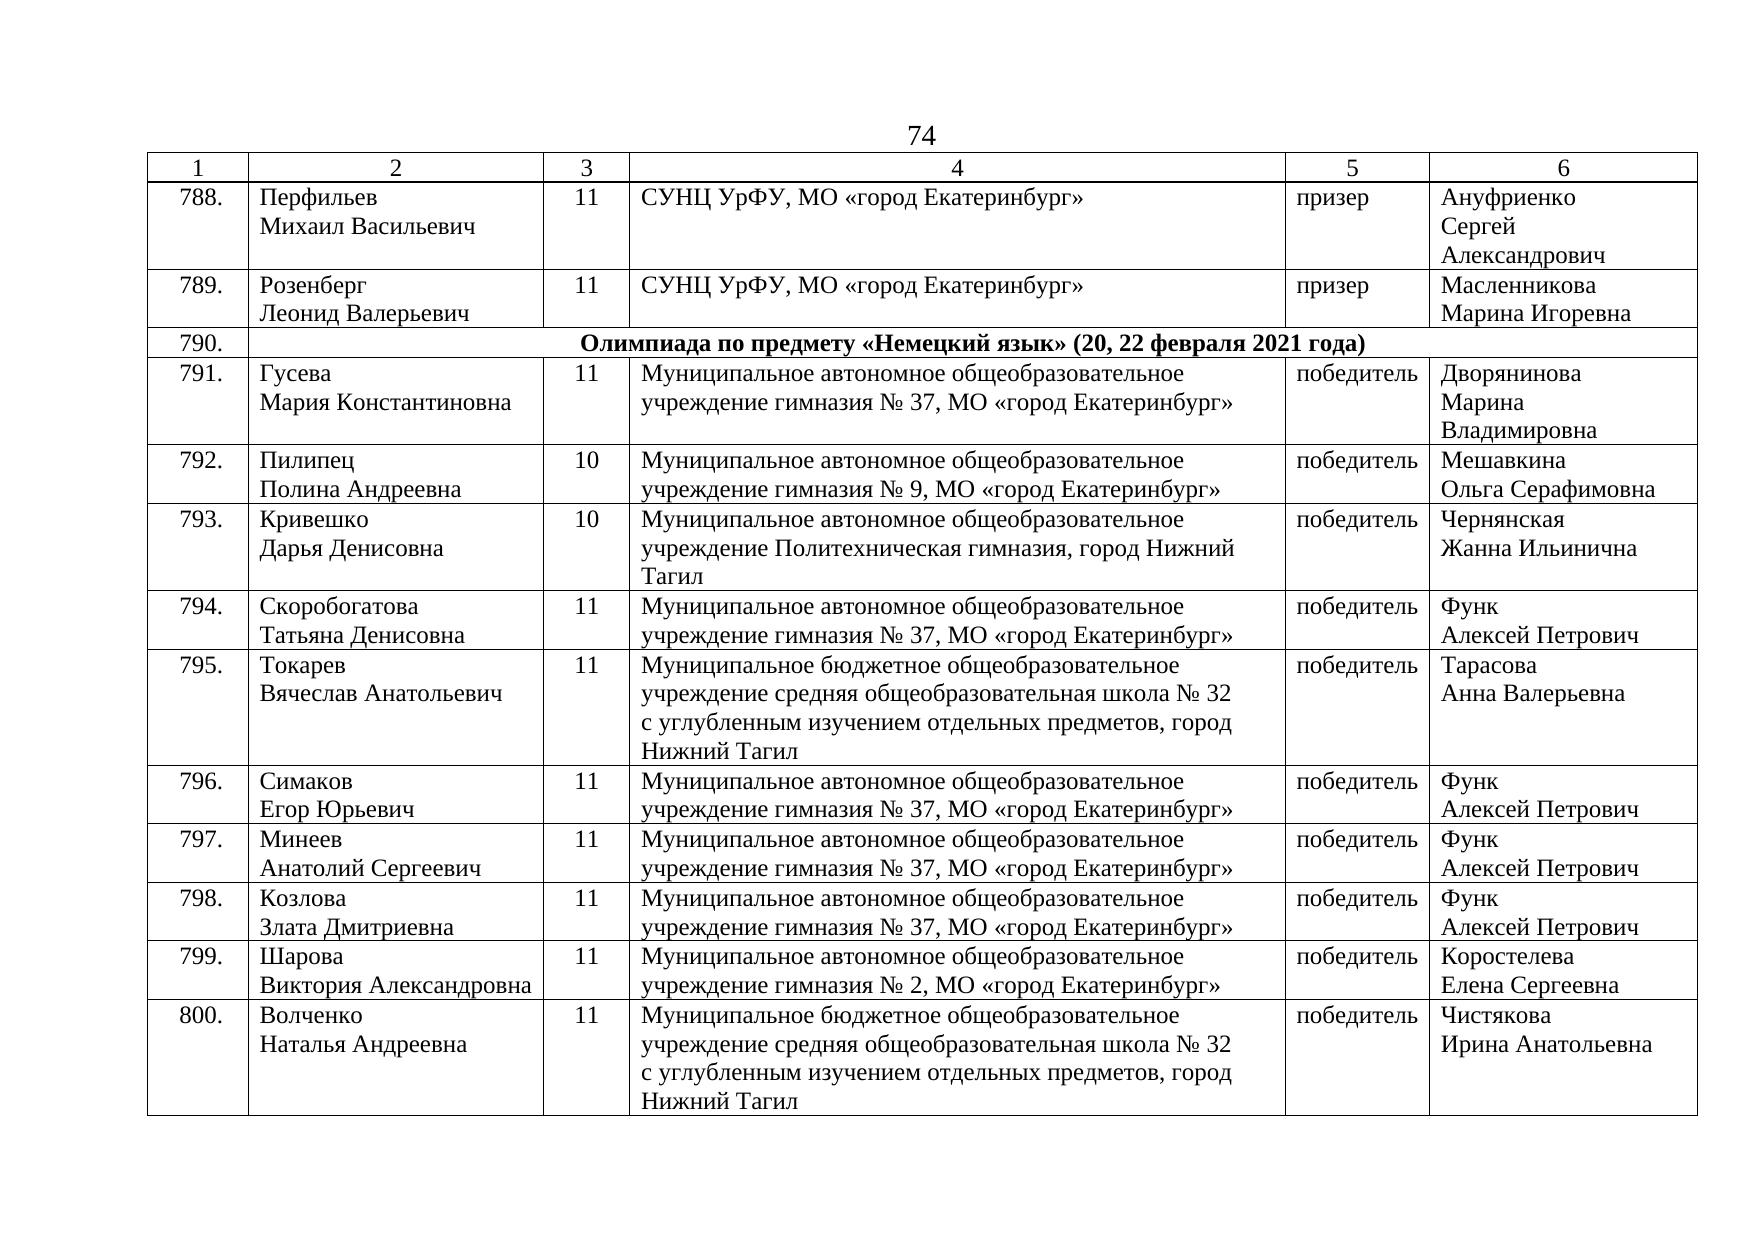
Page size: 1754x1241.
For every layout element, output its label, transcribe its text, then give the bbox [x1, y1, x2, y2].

table_cell [148, 183, 248, 269]
table_cell Токарев Вячеслав Анатольевич [249, 650, 543, 765]
table_cell победитель [1286, 766, 1429, 823]
table_cell [148, 445, 248, 503]
table_cell Функ Алексей Петрович [1430, 883, 1697, 940]
table_cell Муниципальное автономное общеобразовательное учреждение гимназия № 37, МО «город Екатеринбург» [630, 824, 1285, 882]
table_cell 11 [544, 591, 629, 649]
table_header 2 [249, 153, 543, 181]
table_cell СУНЦ УрФУ, МО «город Екатеринбург» [630, 270, 1285, 327]
table_cell Муниципальное автономное общеобразовательное учреждение гимназия № 37, МО «город Екатеринбург» [630, 766, 1285, 823]
table_cell Олимпиада по предмету «Немецкий язык» (20, 22 февраля 2021 года) [249, 328, 1697, 357]
table_cell [148, 766, 248, 823]
table_cell [148, 328, 248, 357]
table_cell Мешавкина Ольга Серафимовна [1430, 445, 1697, 503]
table_header 1 [148, 153, 248, 181]
table_cell Ануфриенко Сергей Александрович [1430, 183, 1697, 269]
table_cell Муниципальное автономное общеобразовательное учреждение гимназия № 37, МО «город Екатеринбург» [630, 591, 1285, 649]
table_cell 11 [544, 183, 629, 269]
table_cell Масленникова Марина Игоревна [1430, 270, 1697, 327]
table_header 3 [544, 153, 629, 181]
table_cell победитель [1286, 591, 1429, 649]
table_cell 10 [544, 504, 629, 590]
table_cell 11 [544, 1000, 629, 1115]
table_cell [148, 824, 248, 882]
table_cell 10 [544, 445, 629, 503]
table_cell Гусева Мария Константиновна [249, 358, 543, 444]
table_cell победитель [1286, 824, 1429, 882]
table_cell Минеев Анатолий Сергеевич [249, 824, 543, 882]
table_cell 11 [544, 941, 629, 999]
table_cell 11 [544, 358, 629, 444]
table_cell Муниципальное автономное общеобразовательное учреждение гимназия № 9, МО «город Екатеринбург» [630, 445, 1285, 503]
table_cell [148, 591, 248, 649]
table_cell Муниципальное автономное общеобразовательное учреждение гимназия № 2, МО «город Екатеринбург» [630, 941, 1285, 999]
table_cell 11 [544, 766, 629, 823]
table_cell СУНЦ УрФУ, МО «город Екатеринбург» [630, 183, 1285, 269]
table_cell победитель [1286, 1000, 1429, 1115]
table_cell Муниципальное бюджетное общеобразовательное учреждение средняя общеобразовательная школа № 32 с углубленным изучением отдельных предметов, город Нижний Тагил [630, 650, 1285, 765]
table_cell Функ Алексей Петрович [1430, 591, 1697, 649]
table_cell Розенберг Леонид Валерьевич [249, 270, 543, 327]
table_cell Скоробогатова Татьяна Денисовна [249, 591, 543, 649]
table_cell Коростелева Елена Сергеевна [1430, 941, 1697, 999]
table_cell Муниципальное бюджетное общеобразовательное учреждение средняя общеобразовательная школа № 32 с углубленным изучением отдельных предметов, город Нижний Тагил [630, 1000, 1285, 1115]
table_cell [148, 1000, 248, 1115]
table_cell Козлова Злата Дмитриевна [249, 883, 543, 940]
table_cell Чистякова Ирина Анатольевна [1430, 1000, 1697, 1115]
table_cell 11 [544, 824, 629, 882]
table_cell призер [1286, 183, 1429, 269]
table_cell [148, 941, 248, 999]
table_cell Муниципальное автономное общеобразовательное учреждение гимназия № 37, МО «город Екатеринбург» [630, 358, 1285, 444]
table_cell [148, 883, 248, 940]
table_cell призер [1286, 270, 1429, 327]
table_cell [148, 650, 248, 765]
table_cell [148, 504, 248, 590]
table_cell Кривешко Дарья Денисовна [249, 504, 543, 590]
table_header 4 [630, 153, 1285, 181]
table_cell [148, 358, 248, 444]
table_cell Муниципальное автономное общеобразовательное учреждение Политехническая гимназия, город Нижний Тагил [630, 504, 1285, 590]
table_cell победитель [1286, 445, 1429, 503]
table_cell Пилипец Полина Андреевна [249, 445, 543, 503]
table_cell 11 [544, 650, 629, 765]
table_cell Муниципальное автономное общеобразовательное учреждение гимназия № 37, МО «город Екатеринбург» [630, 883, 1285, 940]
table_cell Тарасова Анна Валерьевна [1430, 650, 1697, 765]
table_cell Шарова Виктория Александровна [249, 941, 543, 999]
table_header 5 [1286, 153, 1429, 181]
table_cell Дворянинова Марина Владимировна [1430, 358, 1697, 444]
table_cell Функ Алексей Петрович [1430, 824, 1697, 882]
table_cell Перфильев Михаил Васильевич [249, 183, 543, 269]
table_cell победитель [1286, 883, 1429, 940]
table_cell победитель [1286, 504, 1429, 590]
table_header 6 [1430, 153, 1697, 181]
table_cell 11 [544, 270, 629, 327]
table_cell Функ Алексей Петрович [1430, 766, 1697, 823]
table_cell Симаков Егор Юрьевич [249, 766, 543, 823]
table_cell победитель [1286, 358, 1429, 444]
table_cell 11 [544, 883, 629, 940]
table_cell Волченко Наталья Андреевна [249, 1000, 543, 1115]
table_cell Чернянская Жанна Ильинична [1430, 504, 1697, 590]
table_cell [148, 270, 248, 327]
table_cell победитель [1286, 941, 1429, 999]
table_cell победитель [1286, 650, 1429, 765]
